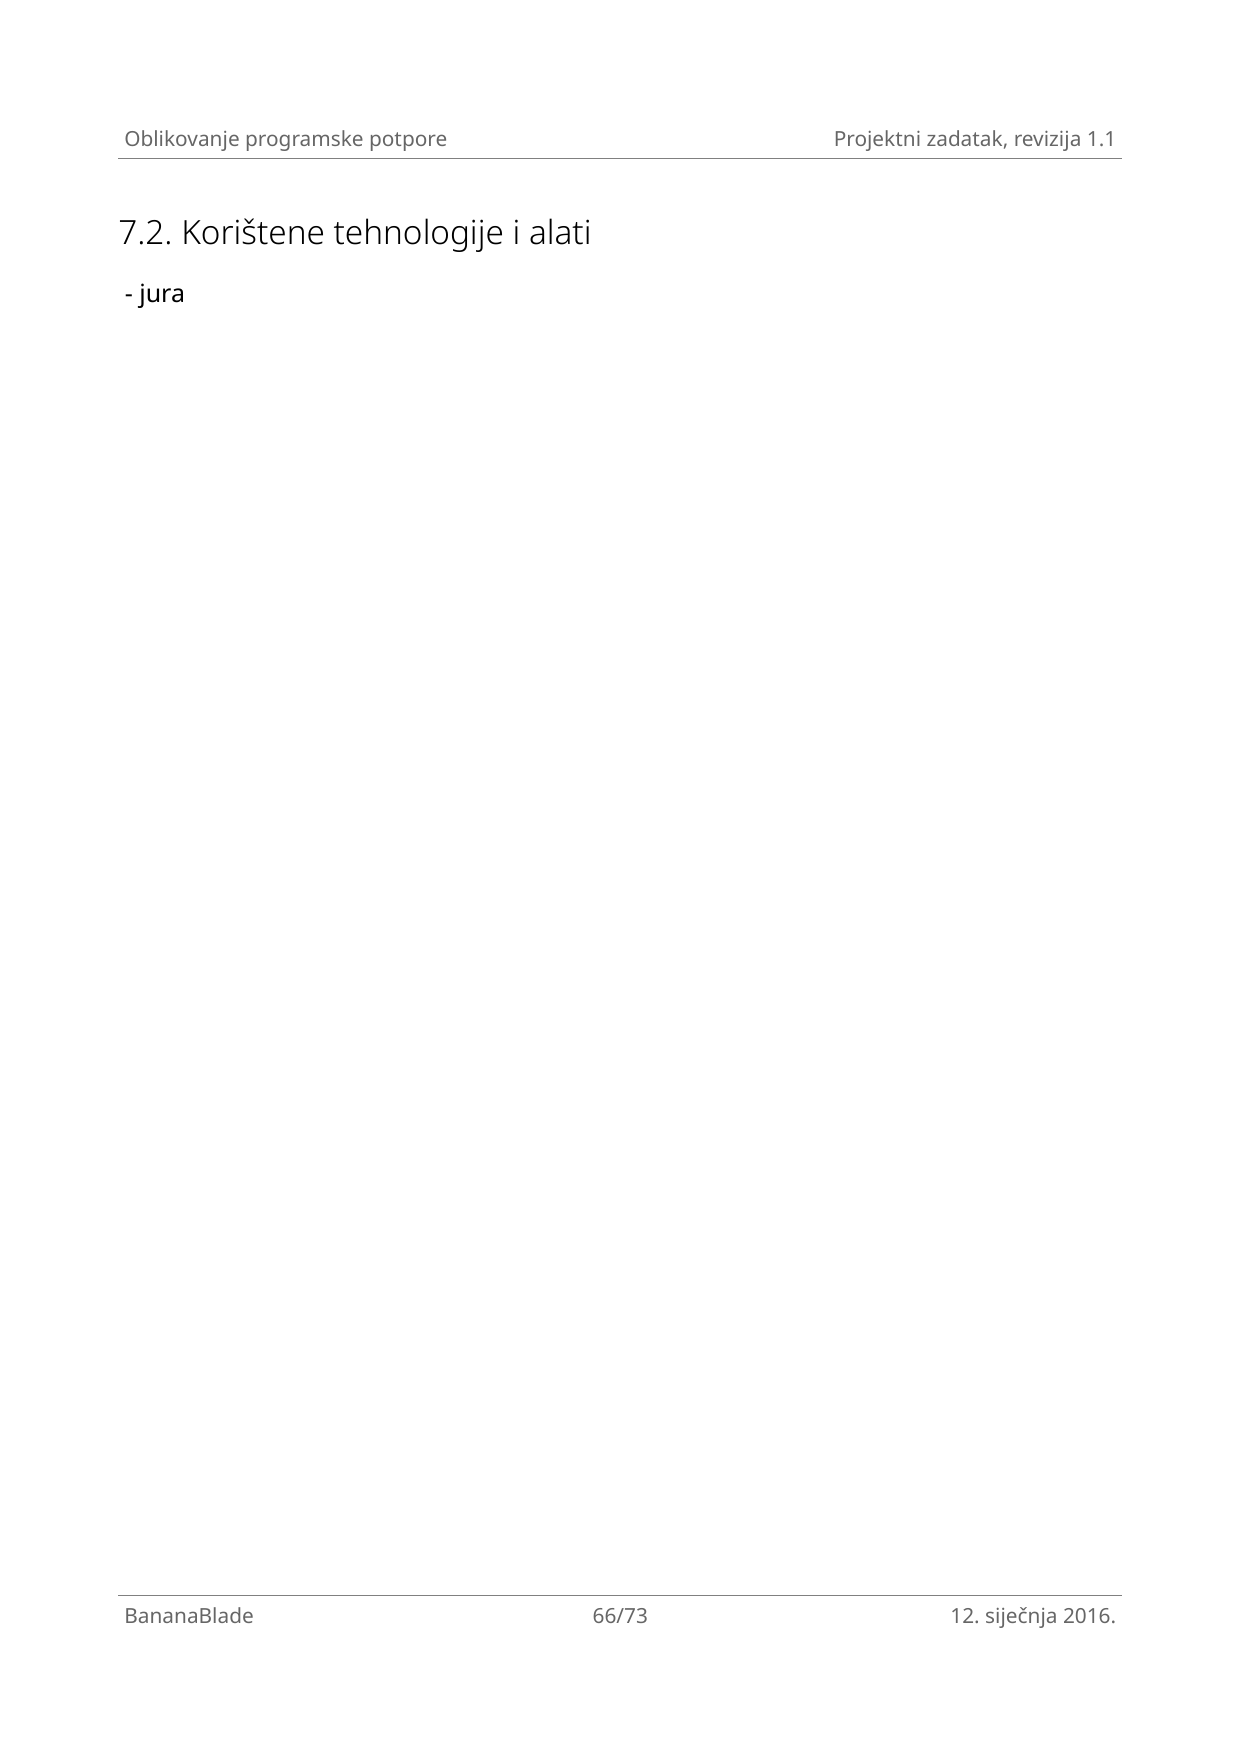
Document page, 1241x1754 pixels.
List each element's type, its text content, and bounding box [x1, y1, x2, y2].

text - jura [118, 276, 1122, 310]
subtitle 7.2. Korištene tehnologije i alati [118, 209, 1122, 254]
